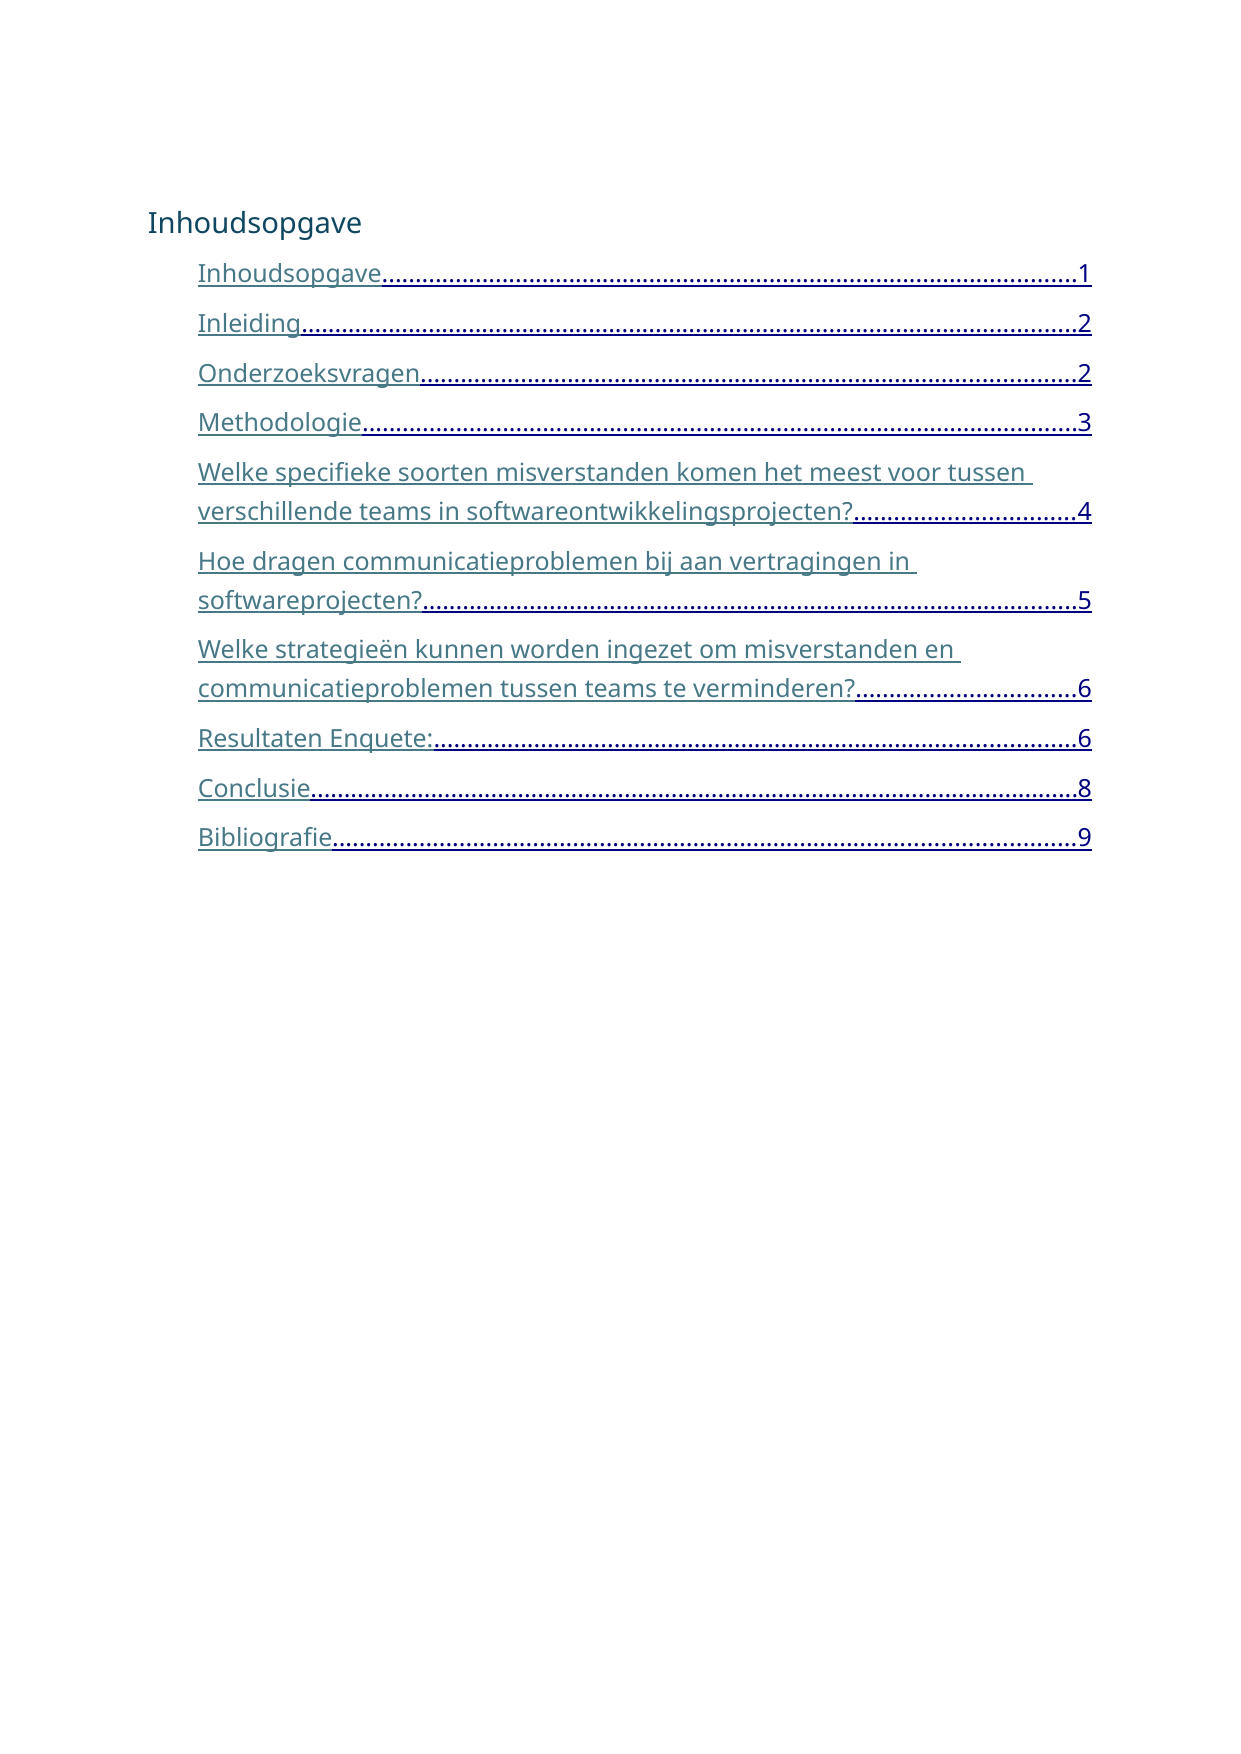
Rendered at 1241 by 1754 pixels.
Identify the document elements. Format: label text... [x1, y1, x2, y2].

text Resultaten Enquete: 6 [198, 721, 1093, 755]
text Conclusie 8 [198, 770, 1093, 804]
text Bibliografie 9 [198, 820, 1093, 854]
text Inleiding 2 [198, 306, 1093, 340]
text Welke strategieën kunnen worden ingezet om misverstanden en communicatieproblemen tussen teams te verminderen? 6 [198, 632, 1093, 705]
text Onderzoeksvragen 2 [198, 355, 1093, 389]
text Hoe dragen communicatieproblemen bij aan vertragingen in softwareprojecten? 5 [198, 543, 1093, 616]
text Methodologie 3 [198, 405, 1093, 439]
text Inhoudsopgave 1 [198, 256, 1093, 290]
subtitle Inhoudsopgave [148, 202, 1093, 242]
text Welke specifieke soorten misverstanden komen het meest voor tussen verschillende teams in softwareontwikkelingsprojecten? 4 [198, 454, 1093, 528]
